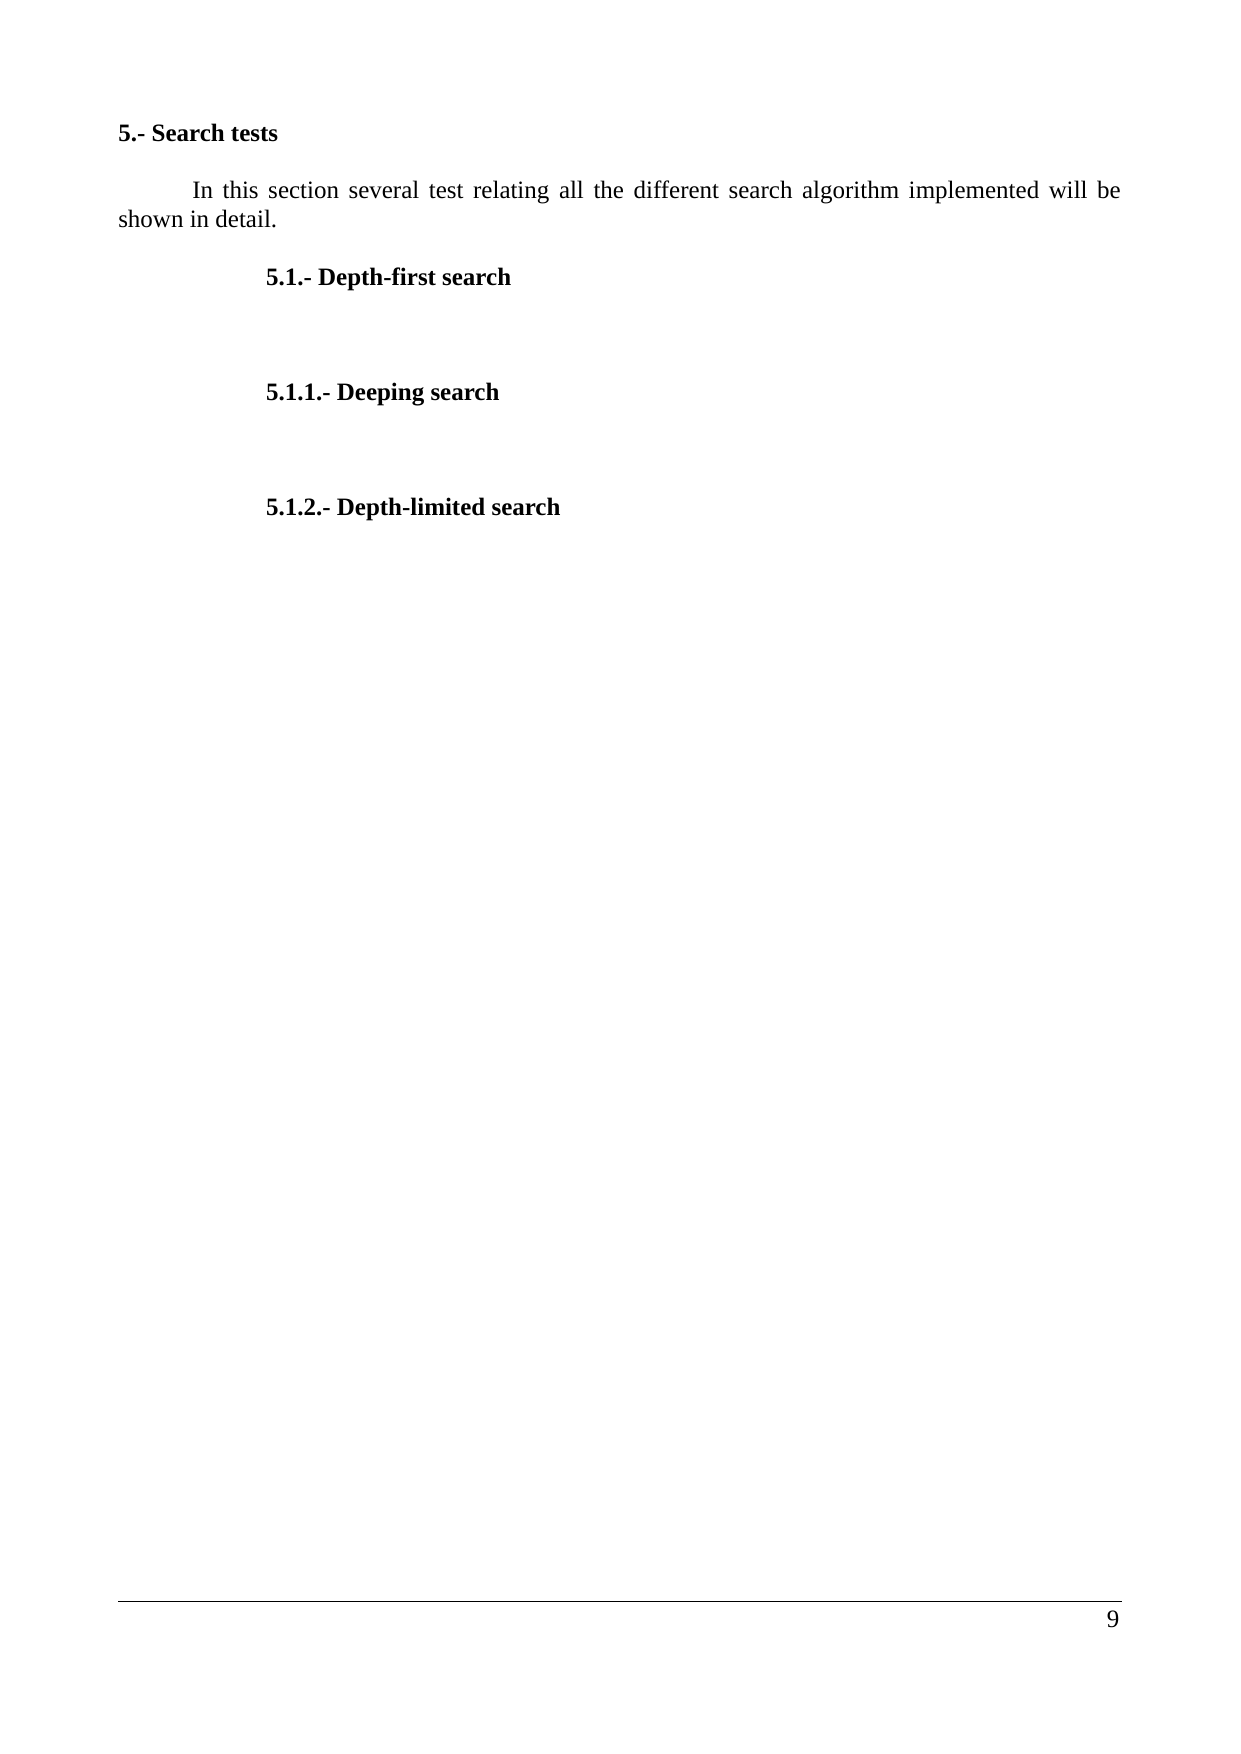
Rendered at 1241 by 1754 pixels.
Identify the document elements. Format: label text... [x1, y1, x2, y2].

text 5.1.- Depth-first search [118, 262, 1122, 291]
text 5.- Search tests [118, 118, 1122, 147]
text 5.1.1.- Deeping search [118, 377, 1122, 406]
text In this section several test relating all the different search algorithm implemented will be shown in detail. [118, 176, 1122, 233]
text 5.1.2.- Depth-limited search [118, 492, 1122, 521]
